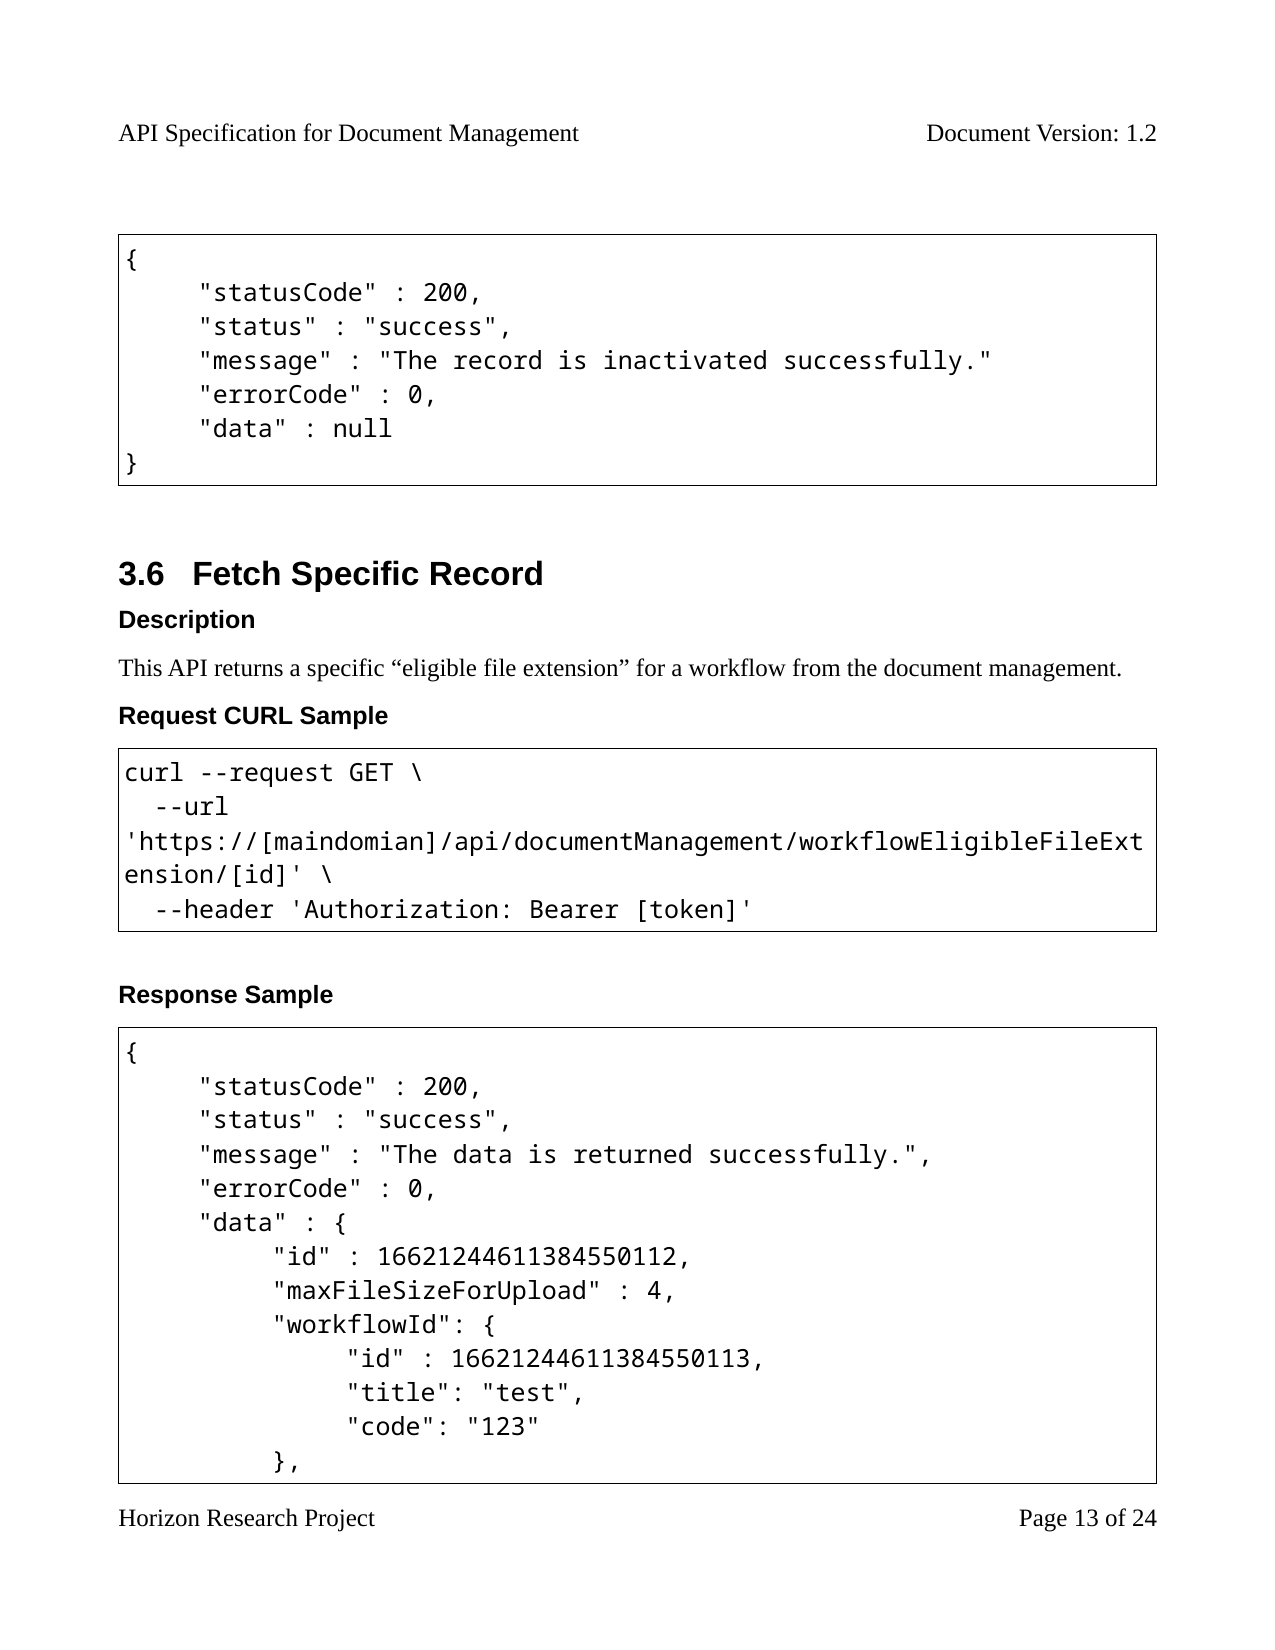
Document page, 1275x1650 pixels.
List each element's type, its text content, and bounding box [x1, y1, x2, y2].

table_header { "statusCode" : 200, "status" : "success", "message" : "The data is returned successfully.", "errorCode" : 0, "data" : { "id" : 16621244611384550112, "maxFileSizeForUpload" : 4, "workflowId": { "id" : 16621244611384550113, "title": "test", "code": "123" }, [119, 1028, 1156, 1483]
table_header { "statusCode" : 200, "status" : "success", "message" : "The record is inactivated successfully." "errorCode" : 0, "data" : null } [119, 235, 1156, 485]
table_header curl --request GET \ --url 'https://[maindomian]/api/documentManagement/workflowEligibleFileExtension/[id]' \ --header 'Authorization: Bearer [token]' [119, 749, 1156, 931]
text Description [118, 605, 1157, 634]
text Request CURL Sample [118, 701, 1157, 729]
subtitle Fetch Specific Record [118, 554, 1157, 593]
text This API returns a specific “eligible file extension” for a workflow from the document management. [118, 653, 1157, 682]
text Response Sample [118, 980, 1157, 1008]
